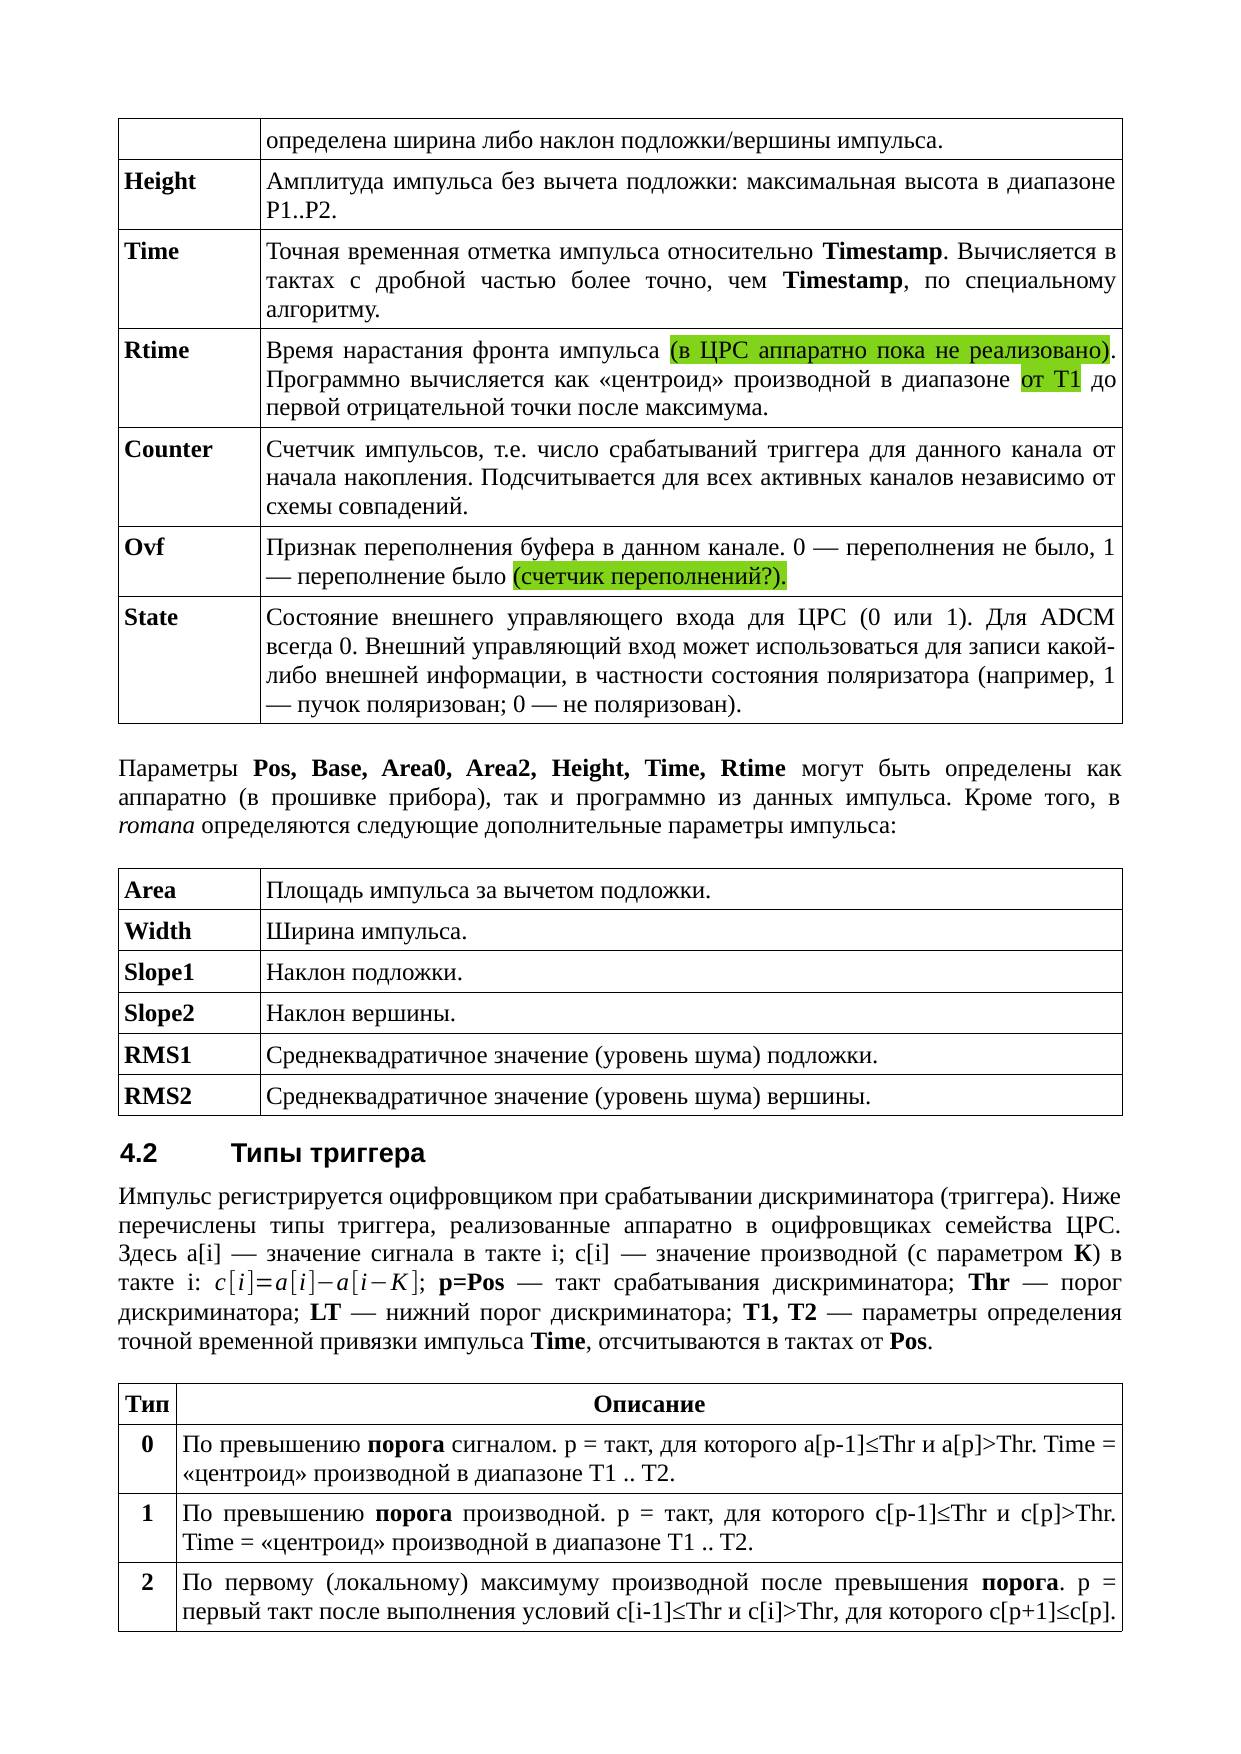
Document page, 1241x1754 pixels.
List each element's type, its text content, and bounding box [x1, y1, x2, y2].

table_cell State [119, 597, 260, 723]
table_cell 1 [119, 1494, 176, 1562]
table_cell Наклон подложки. [261, 951, 1122, 992]
table_cell Признак переполнения буфера в данном канале. 0 — переполнения не было, 1 — переполнение было (счетчик переполнений?). [261, 527, 1122, 596]
table_cell RMS2 [119, 1075, 260, 1115]
table_cell [119, 119, 260, 159]
table_cell Slope2 [119, 993, 260, 1033]
table_cell По превышению порога производной. p = такт, для которого c[p-1]≤Thr и c[p]>Thr. Time = «центроид» производной в диапазоне T1 .. T2. [177, 1494, 1122, 1562]
table_cell Slope1 [119, 951, 260, 992]
table_cell Ovf [119, 527, 260, 596]
table_header Тип [119, 1384, 176, 1423]
table_cell Состояние внешнего управляющего входа для ЦРС (0 или 1). Для ADCM всегда 0. Внешний управляющий вход может использоваться для записи какой-либо внешней информации, в частности состояния поляризатора (например, 1 — пучок поляризован; 0 — не поляризован). [261, 597, 1122, 723]
table_cell Амплитуда импульса без вычета подложки: максимальная высота в диапазоне P1..P2. [261, 160, 1122, 229]
table_cell Height [119, 160, 260, 229]
table_cell Time [119, 230, 260, 328]
table_header Описание [177, 1384, 1122, 1423]
table_cell Width [119, 910, 260, 950]
table_cell Точная временная отметка импульса относительно Timestamp. Вычисляется в тактах с дробной частью более точно, чем Timestamp, по специальному алгоритму. [261, 230, 1122, 328]
table_cell RMS1 [119, 1034, 260, 1074]
table_cell Время нарастания фронта импульса (в ЦРС аппаратно пока не реализовано). Программно вычисляется как «центроид» производной в диапазоне от T1 до первой отрицательной точки после максимума. [261, 329, 1122, 427]
table_cell Counter [119, 428, 260, 526]
table_cell По превышению порога сигналом. p = такт, для которого a[p-1]≤Thr и a[p]>Thr. Time = «центроид» производной в диапазоне T1 .. T2. [177, 1425, 1122, 1493]
table_cell Rtime [119, 329, 260, 427]
text Параметры Pos, Base, Area0, Area2, Height, Time, Rtime могут быть определены как аппаратно (в прошивке прибора), так и программно из данных импульса. Кроме того, в romana определяются следующие дополнительные параметры импульса: [118, 753, 1122, 839]
table_cell По первому (локальному) максимуму производной после превышения порога. p = первый такт после выполнения условий c[i-1]≤Thr и c[i]>Thr, для которого c[p+1]≤c[p]. [177, 1563, 1122, 1631]
table_cell Среднеквадратичное значение (уровень шума) подложки. [261, 1034, 1122, 1074]
text Импульс регистрируется оцифровщиком при срабатывании дискриминатора (триггера). Ниже перечислены типы триггера, реализованные аппаратно в оцифровщиках семейства ЦРС. Здесь a[i] — значение сигнала в такте i; с[i] — значение производной (с параметром К) в такте i: ; p=Pos — такт срабатывания дискриминатора; Thr — порог дискриминатора; LT — нижний порог дискриминатора; T1, T2 — параметры определения точной временной привязки импульса Time, отсчитываются в тактах от Pos. [118, 1181, 1122, 1354]
table_cell 0 [119, 1425, 176, 1493]
table_cell Наклон вершины. [261, 993, 1122, 1033]
table_cell 2 [119, 1563, 176, 1631]
table_cell Ширина импульса. [261, 910, 1122, 950]
table_cell Среднеквадратичное значение (уровень шума) вершины. [261, 1075, 1122, 1115]
table_cell Счетчик импульсов, т.е. число срабатываний триггера для данного канала от начала накопления. Подсчитывается для всех активных каналов независимо от схемы совпадений. [261, 428, 1122, 526]
table_cell определена ширина либо наклон подложки/вершины импульса. [261, 119, 1122, 159]
table_header Площадь импульса за вычетом подложки. [261, 869, 1122, 909]
table_header Area [119, 869, 260, 909]
subtitle Типы триггера [120, 1137, 1122, 1168]
